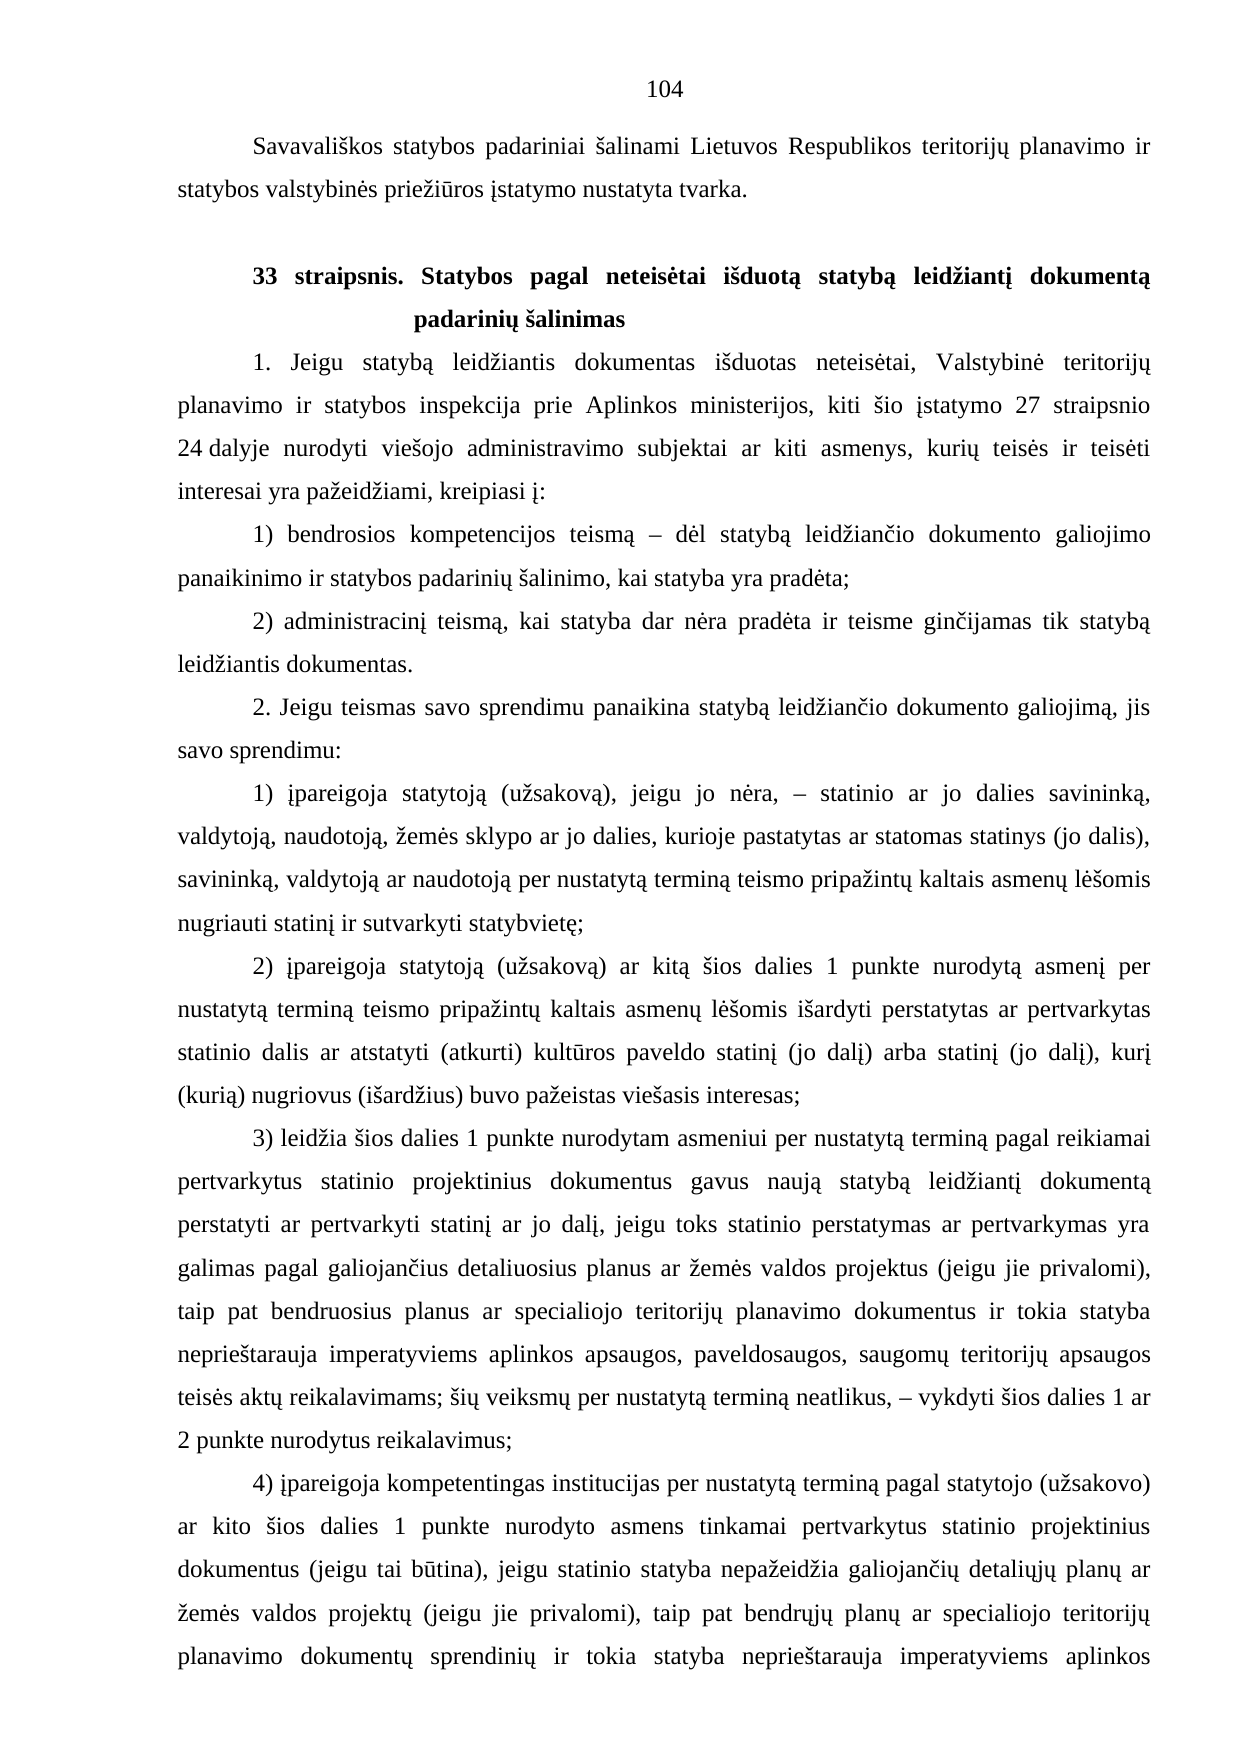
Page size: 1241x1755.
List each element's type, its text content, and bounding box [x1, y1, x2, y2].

text 2) administracinį teismą, kai statyba dar nėra pradėta ir teisme ginčijamas tik statybą leidžiantis dokumentas. [177, 606, 1152, 678]
text 2) įpareigoja statytoją (užsakovą) ar kitą šios dalies 1 punkte nurodytą asmenį per nustatytą terminą teismo pripažintų kaltais asmenų lėšomis išardyti perstatytas ar pertvarkytas statinio dalis ar atstatyti (atkurti) kultūros paveldo statinį (jo dalį) arba statinį (jo dalį), kurį (kurią) nugriovus (išardžius) buvo pažeistas viešasis interesas; [177, 951, 1152, 1109]
text 33 straipsnis. Statybos pagal neteisėtai išduotą statybą leidžiantį dokumentą padarinių šalinimas [252, 261, 1152, 333]
text 3) leidžia šios dalies 1 punkte nurodytam asmeniui per nustatytą terminą pagal reikiamai pertvarkytus statinio projektinius dokumentus gavus naują statybą leidžiantį dokumentą perstatyti ar pertvarkyti statinį ar jo dalį, jeigu toks statinio perstatymas ar pertvarkymas yra galimas pagal galiojančius detaliuosius planus ar žemės valdos projektus (jeigu jie privalomi), taip pat bendruosius planus ar specialiojo teritorijų planavimo dokumentus ir tokia statyba neprieštarauja imperatyviems aplinkos apsaugos, paveldosaugos, saugomų teritorijų apsaugos teisės aktų reikalavimams; šių veiksmų per nustatytą terminą neatlikus, – vykdyti šios dalies 1 ar 2 punkte nurodytus reikalavimus; [177, 1123, 1152, 1454]
text 1) bendrosios kompetencijos teismą – dėl statybą leidžiančio dokumento galiojimo panaikinimo ir statybos padarinių šalinimo, kai statyba yra pradėta; [177, 519, 1152, 591]
text 4) įpareigoja kompetentingas institucijas per nustatytą terminą pagal statytojo (užsakovo) ar kito šios dalies 1 punkte nurodyto asmens tinkamai pertvarkytus statinio projektinius dokumentus (jeigu tai būtina), jeigu statinio statyba nepažeidžia galiojančių detaliųjų planų ar žemės valdos projektų (jeigu jie privalomi), taip pat bendrųjų planų ar specialiojo teritorijų planavimo dokumentų sprendinių ir tokia statyba neprieštarauja imperatyviems aplinkos [177, 1468, 1152, 1669]
text 2. Jeigu teismas savo sprendimu panaikina statybą leidžiančio dokumento galiojimą, jis savo sprendimu: [177, 692, 1152, 764]
text 1) įpareigoja statytoją (užsakovą), jeigu jo nėra, – statinio ar jo dalies savininką, valdytoją, naudotoją, žemės sklypo ar jo dalies, kurioje pastatytas ar statomas statinys (jo dalis), savininką, valdytoją ar naudotoją per nustatytą terminą teismo pripažintų kaltais asmenų lėšomis nugriauti statinį ir sutvarkyti statybvietę; [177, 778, 1152, 936]
text 1. Jeigu statybą leidžiantis dokumentas išduotas neteisėtai, Valstybinė teritorijų planavimo ir statybos inspekcija prie Aplinkos ministerijos, kiti šio įstatymo 27 straipsnio 24 dalyje nurodyti viešojo administravimo subjektai ar kiti asmenys, kurių teisės ir teisėti interesai yra pažeidžiami, kreipiasi į: [177, 347, 1152, 505]
text Savavališkos statybos padariniai šalinami Lietuvos Respublikos teritorijų planavimo ir statybos valstybinės priežiūros įstatymo nustatyta tvarka. [177, 131, 1152, 203]
